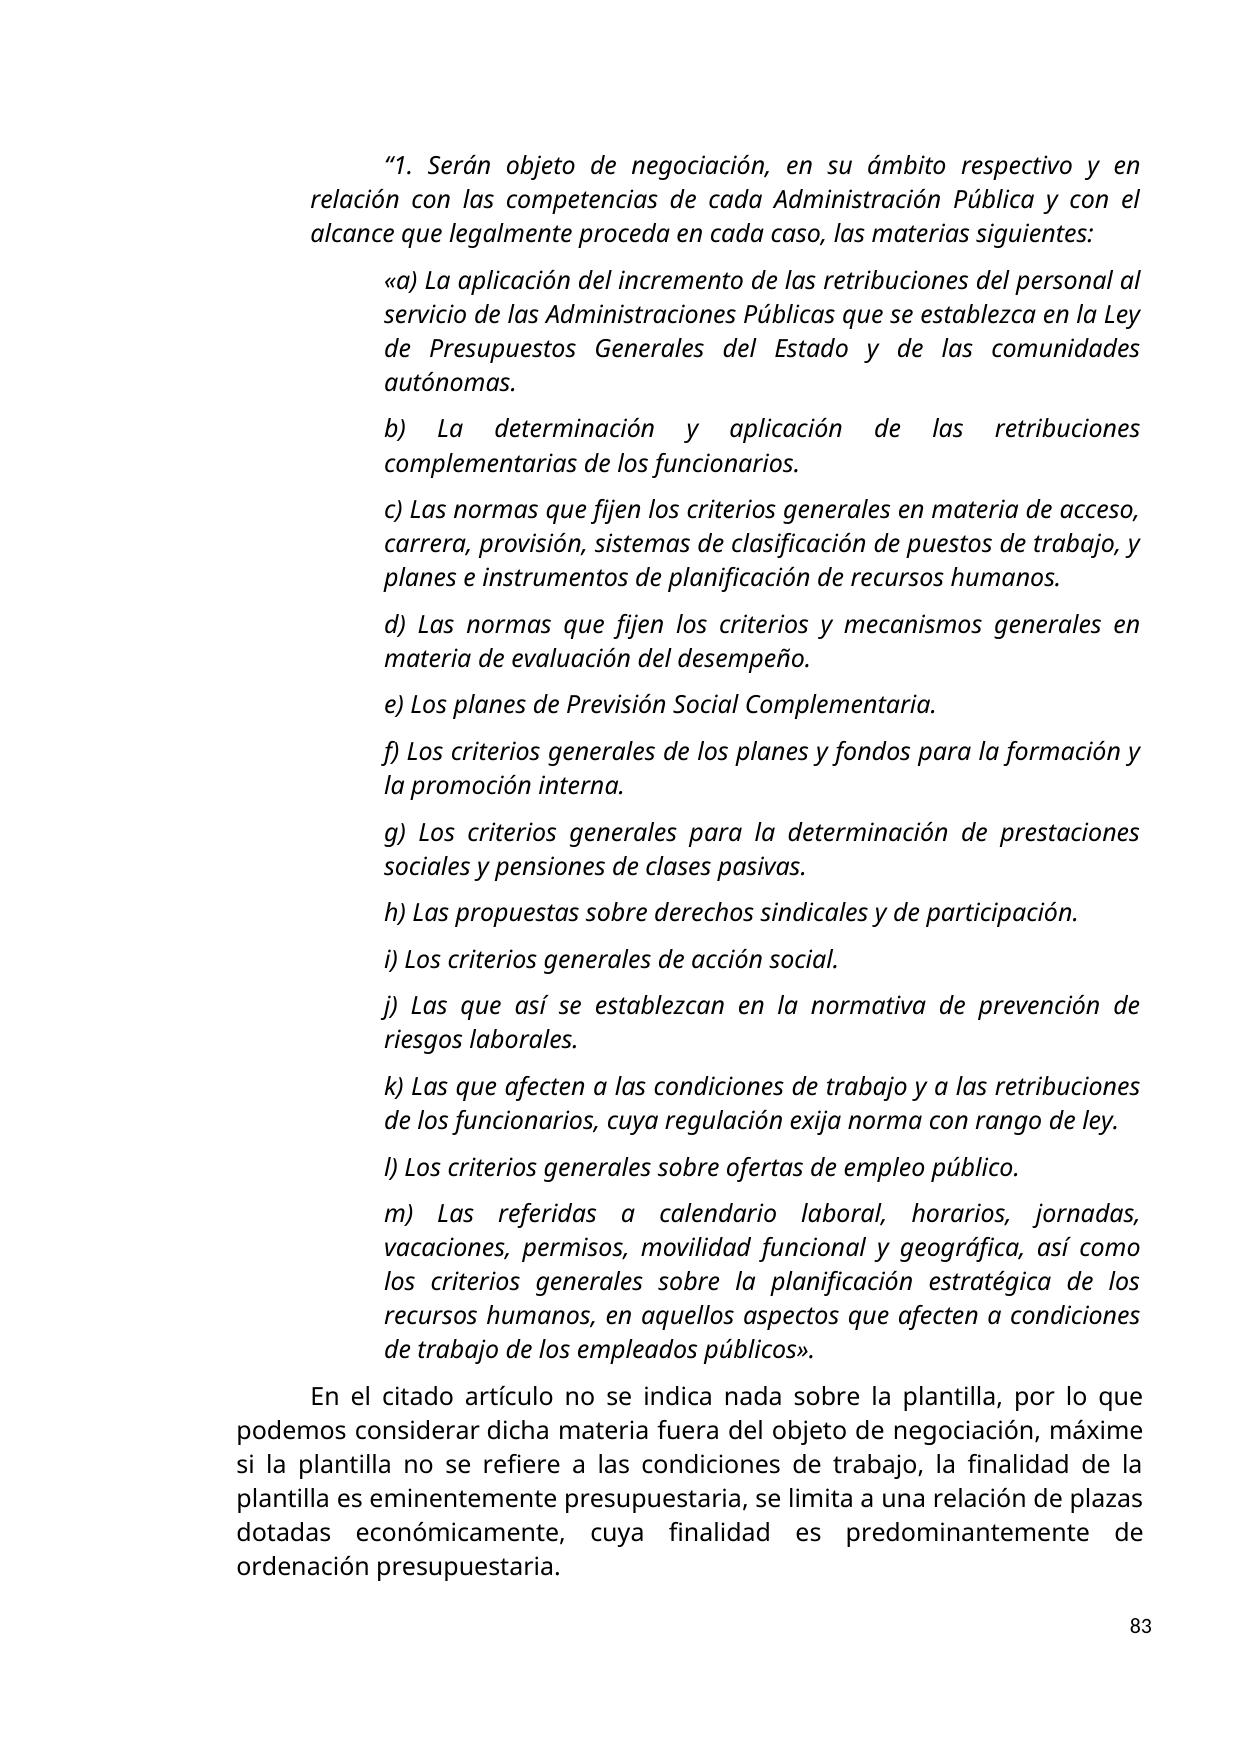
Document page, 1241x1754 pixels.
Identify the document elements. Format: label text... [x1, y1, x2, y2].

text c) Las normas que fijen los criterios generales en materia de acceso, carrera, provisión, sistemas de clasificación de puestos de trabajo, y planes e instrumentos de planificación de recursos humanos. [384, 492, 1144, 594]
text i) Los criterios generales de acción social. [384, 941, 1144, 976]
text d) Las normas que fijen los criterios y mecanismos generales en materia de evaluación del desempeño. [384, 606, 1144, 674]
text f) Los criterios generales de los planes y fondos para la formación y la promoción interna. [384, 734, 1144, 802]
text «a) La aplicación del incremento de las retribuciones del personal al servicio de las Administraciones Públicas que se establezca en la Ley de Presupuestos Generales del Estado y de las comunidades autónomas. [384, 262, 1144, 399]
text m) Las referidas a calendario laboral, horarios, jornadas, vacaciones, permisos, movilidad funcional y geográfica, así como los criterios generales sobre la planificación estratégica de los recursos humanos, en aquellos aspectos que afecten a condiciones de trabajo de los empleados públicos». [384, 1196, 1144, 1366]
text En el citado artículo no se indica nada sobre la plantilla, por lo que podemos considerar dicha materia fuera del objeto de negociación, máxime si la plantilla no se refiere a las condiciones de trabajo, la finalidad de la plantilla es eminentemente presupuestaria, se limita a una relación de plazas dotadas económicamente, cuya finalidad es predominantemente de ordenación presupuestaria. [236, 1379, 1144, 1583]
text b) La determinación y aplicación de las retribuciones complementarias de los funcionarios. [384, 411, 1144, 479]
text h) Las propuestas sobre derechos sindicales y de participación. [384, 895, 1144, 929]
text l) Los criterios generales sobre ofertas de empleo público. [384, 1149, 1144, 1183]
text j) Las que así se establezcan en la normativa de prevención de riesgos laborales. [384, 988, 1144, 1056]
text k) Las que afecten a las condiciones de trabajo y a las retribuciones de los funcionarios, cuya regulación exija norma con rango de ley. [384, 1069, 1144, 1137]
text g) Los criterios generales para la determinación de prestaciones sociales y pensiones de clases pasivas. [384, 814, 1144, 882]
text e) Los planes de Previsión Social Complementaria. [384, 687, 1144, 721]
text “1. Serán objeto de negociación, en su ámbito respectivo y en relación con las competencias de cada Administración Pública y con el alcance que legalmente proceda en cada caso, las materias siguientes: [310, 148, 1144, 250]
